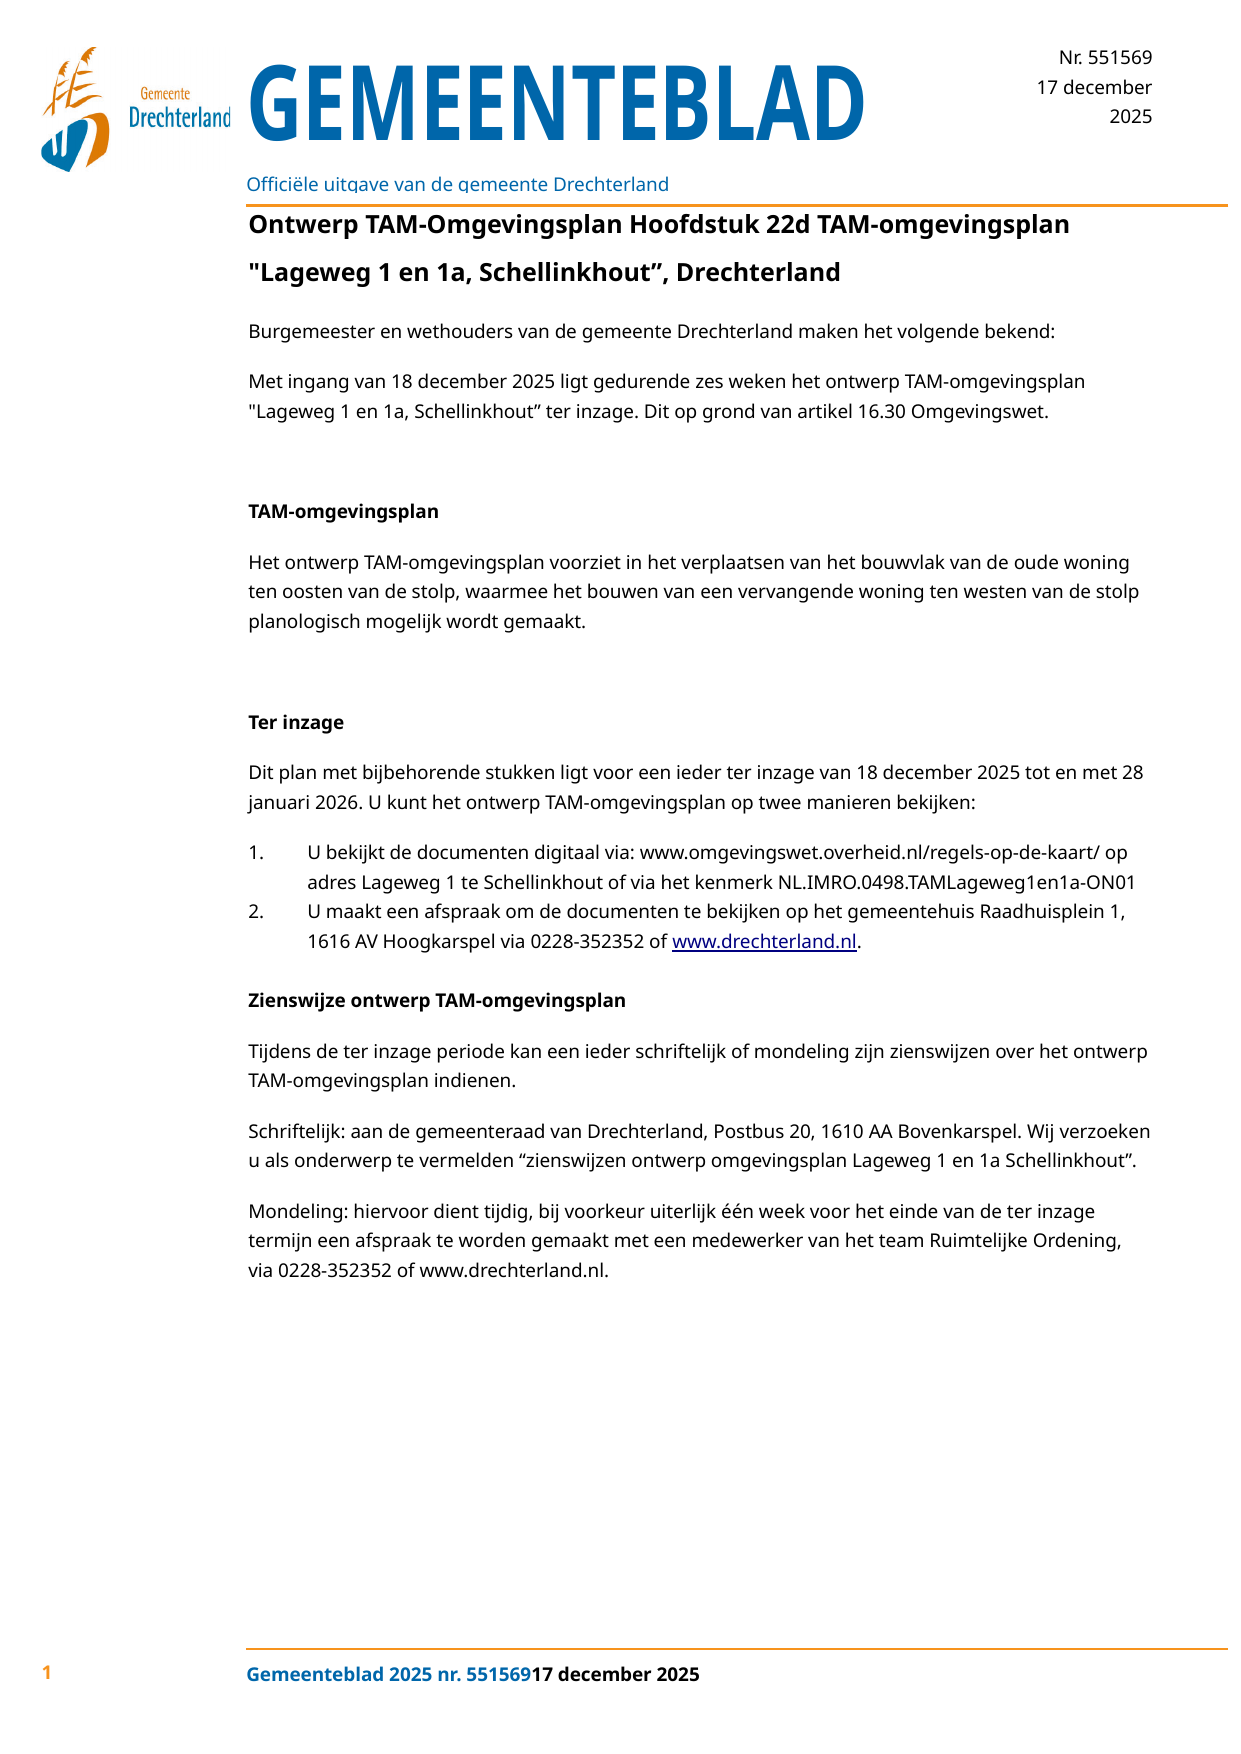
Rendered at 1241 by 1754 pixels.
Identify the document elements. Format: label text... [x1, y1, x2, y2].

text Burgemeester en wethouders van de gemeente Drechterland maken het volgende bekend: [248, 318, 1152, 344]
text Schriftelijk: aan de gemeenteraad van Drechterland, Postbus 20, 1610 AA Bovenkarspel. Wij verzoeken u als onderwerp te vermelden “zienswijzen ontwerp omgevingsplan Lageweg 1 en 1a Schellinkhout”. [248, 1118, 1152, 1173]
text Tijdens de ter inzage periode kan een ieder schriftelijk of mondeling zijn zienswijzen over het ontwerp TAM-omgevingsplan indienen. [248, 1038, 1152, 1093]
text Ontwerp TAM-Omgevingsplan Hoofdstuk 22d TAM-omgevingsplan "Lageweg 1 en 1a, Schellinkhout”, Drechterland [248, 207, 1152, 288]
picture [41, 158, 64, 172]
list U bekijkt de documenten digitaal via: www.omgevingswet.overheid.nl/regels-op-de-kaart/ op adres Lageweg 1 te Schellinkhout of via het kenmerk NL.IMRO.0498.TAMLageweg1en1a-ON01 [248, 839, 1152, 895]
list U maakt een afspraak om de documenten te bekijken op het gemeentehuis Raadhuisplein 1, 1616 AV Hoogkarspel via 0228-352352 of www.drechterland.nl. [248, 899, 1152, 954]
picture [41, 47, 231, 172]
picture [226, 115, 231, 124]
text Met ingang van 18 december 2025 ligt gedurende zes weken het ontwerp TAM-omgevingsplan "Lageweg 1 en 1a, Schellinkhout” ter inzage. Dit op grond van artikel 16.30 Omgevingswet. [248, 368, 1152, 424]
text Ter inzage [248, 709, 1152, 735]
text TAM-omgevingsplan [248, 499, 1152, 524]
text Zienswijze ontwerp TAM-omgevingsplan [248, 987, 1152, 1013]
text Mondeling: hiervoor dient tijdig, bij voorkeur uiterlijk één week voor het einde van de ter inzage termijn een afspraak te worden gemaakt met een medewerker van het team Ruimtelijke Ordening, via 0228-352352 of www.drechterland.nl. [248, 1198, 1152, 1283]
text Het ontwerp TAM-omgevingsplan voorziet in het verplaatsen van het bouwvlak van de oude woning ten oosten van de stolp, waarmee het bouwen van een vervangende woning ten westen van de stolp planologisch mogelijk wordt gemaakt. [248, 549, 1152, 634]
text Dit plan met bijbehorende stukken ligt voor een ieder ter inzage van 18 december 2025 tot en met 28 januari 2026. U kunt het ontwerp TAM-omgevingsplan op twee manieren bekijken: [248, 759, 1152, 815]
